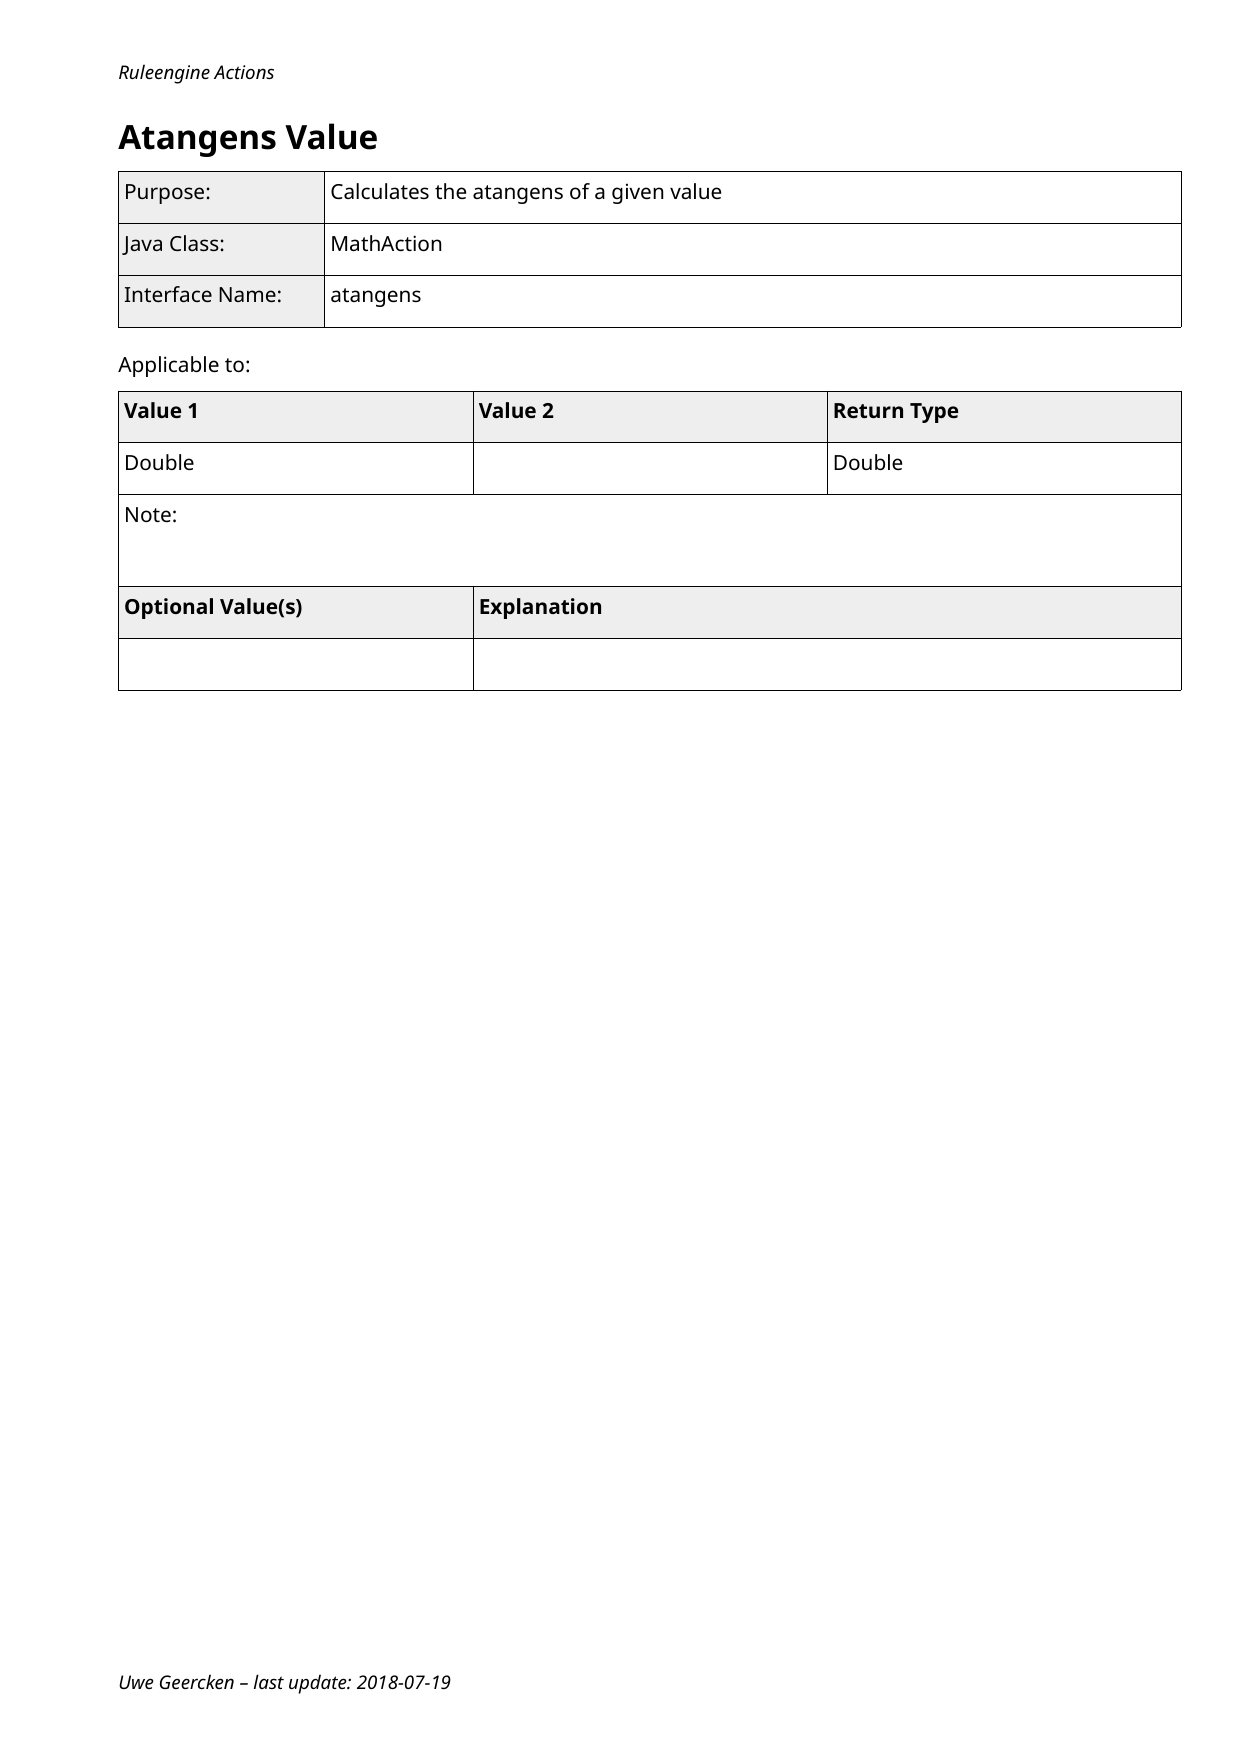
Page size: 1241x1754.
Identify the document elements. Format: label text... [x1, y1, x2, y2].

table_cell Double [828, 443, 1181, 494]
text Atangens Value [118, 114, 1181, 159]
table_header Value 2 [474, 392, 827, 442]
table_cell Note: [119, 495, 1181, 586]
table_cell Optional Value(s) [119, 587, 473, 638]
table_header Purpose: [119, 172, 324, 223]
text Applicable to: [118, 350, 1181, 379]
table_cell atangens [325, 276, 1181, 327]
table_cell MathAction [325, 224, 1181, 275]
table_cell Double [119, 443, 473, 494]
table_header Value 1 [119, 392, 473, 442]
table_cell [474, 639, 1181, 689]
table_cell [474, 443, 827, 494]
table_cell Java Class: [119, 224, 324, 275]
table_header Calculates the atangens of a given value [325, 172, 1181, 223]
table_cell Explanation [474, 587, 1181, 638]
table_cell Interface Name: [119, 276, 324, 327]
table_header Return Type [828, 392, 1181, 442]
table_cell [119, 639, 473, 689]
